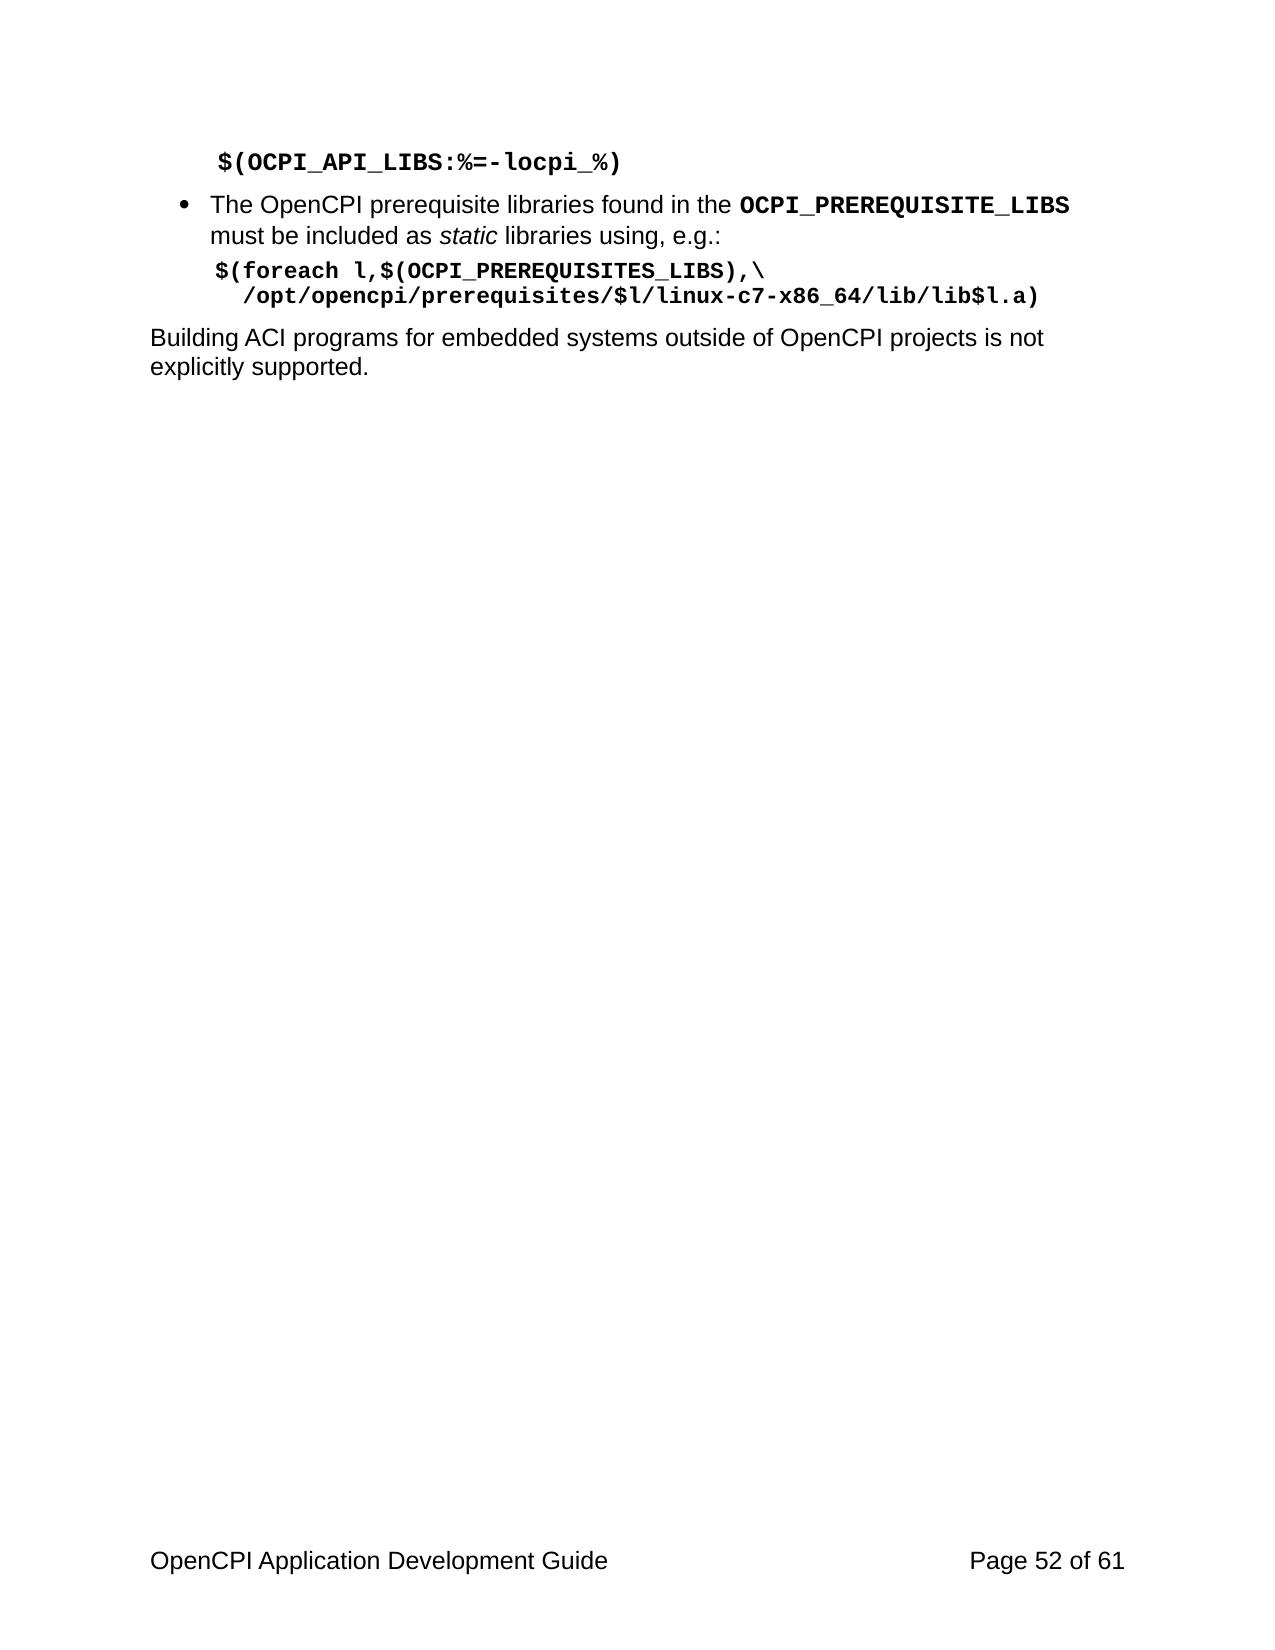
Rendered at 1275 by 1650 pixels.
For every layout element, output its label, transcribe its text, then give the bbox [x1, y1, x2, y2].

text Building ACI programs for embedded systems outside of OpenCPI projects is not explicitly supported. [150, 323, 1125, 380]
text $(foreach l,$(OCPI_PREREQUISITES_LIBS),\ /opt/opencpi/prerequisites/$l/linux-c7-x86_64/lib/lib$l.a) [187, 259, 1125, 311]
text $(OCPI_API_LIBS:%=-locpi_%) [187, 150, 1125, 178]
list The OpenCPI prerequisite libraries found in the OCPI_PREREQUISITE_LIBS must be included as static libraries using, e.g.: [180, 190, 1125, 250]
